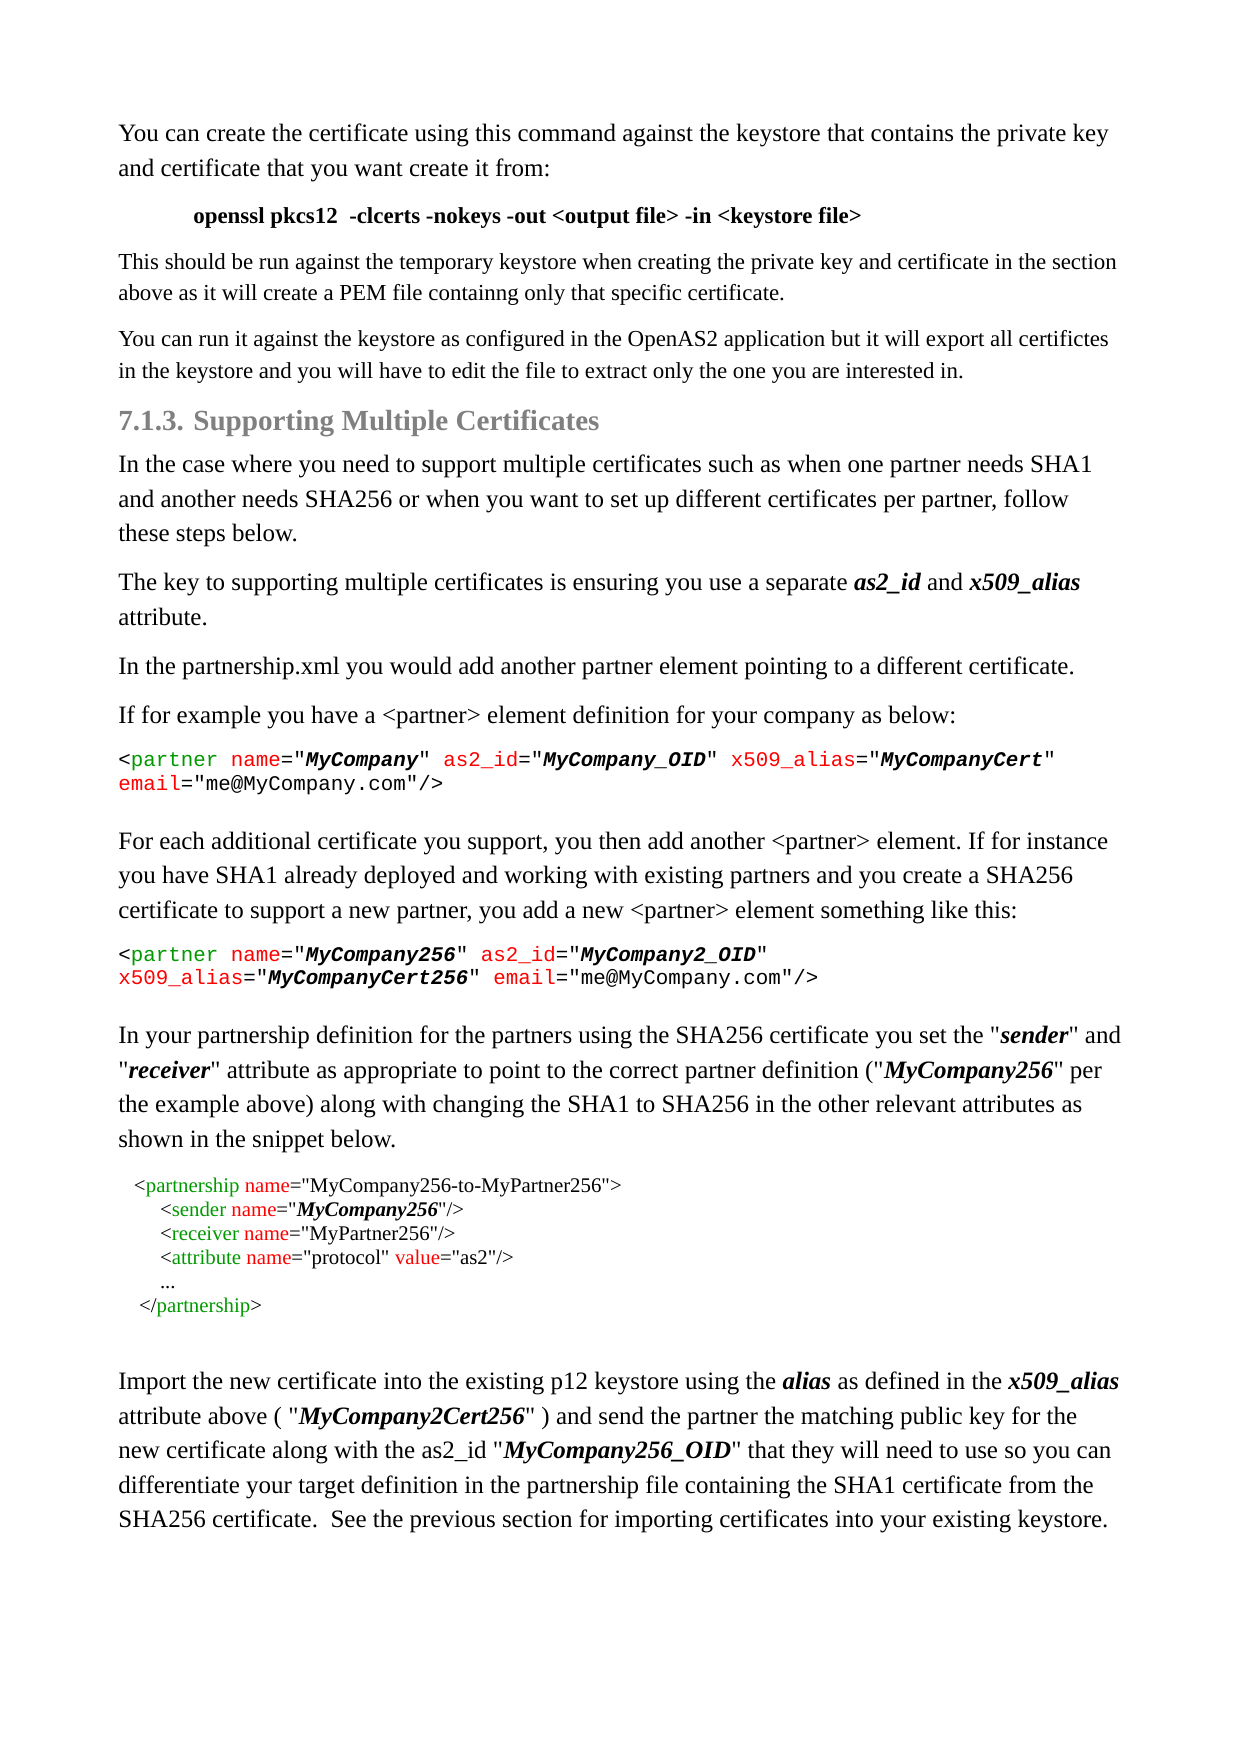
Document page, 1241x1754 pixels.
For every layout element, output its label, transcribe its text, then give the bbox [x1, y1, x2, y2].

text In your partnership definition for the partners using the SHA256 certificate you set the "sender" and "receiver" attribute as appropriate to point to the correct partner definition ("MyCompany256" per the example above) along with changing the SHA1 to SHA256 in the other relevant attributes as shown in the snippet below. [118, 1021, 1122, 1153]
text Import the new certificate into the existing p12 keystore using the alias as defined in the x509_alias attribute above ( "MyCompany2Cert256" ) and send the partner the matching public key for the new certificate along with the as2_id "MyCompany256_OID" that they will need to use so you can differentiate your target definition in the partnership file containing the SHA1 certificate from the SHA256 certificate. See the previous section for importing certificates into your existing keystore. [118, 1366, 1122, 1533]
text <sender name="MyCompany256"/> [118, 1197, 1122, 1221]
text In the case where you need to support multiple certificates such as when one partner needs SHA1 and another needs SHA256 or when you want to set up different certificates per partner, follow these steps below. [118, 449, 1122, 547]
text <partner name="MyCompany" as2_id="MyCompany_OID" x509_alias="MyCompanyCert" email="me@MyCompany.com"/> [118, 749, 1122, 796]
text <partner name="MyCompany256" as2_id="MyCompany2_OID" x509_alias="MyCompanyCert256" email="me@MyCompany.com"/> [118, 944, 1122, 991]
text openssl pkcs12 -clcerts -nokeys -out <output file> -in <keystore file> [193, 202, 1122, 228]
text <partnership name="MyCompany256-to-MyPartner256"> [118, 1173, 1122, 1197]
text For each additional certificate you support, you then add another <partner> element. If for instance you have SHA1 already deployed and working with existing partners and you create a SHA256 certificate to support a new partner, you add a new <partner> element something like this: [118, 826, 1122, 923]
text The key to supporting multiple certificates is ensuring you use a separate as2_id and x509_alias attribute. [118, 567, 1122, 631]
text You can run it against the keystore as configured in the OpenAS2 application but it will export all certifictes in the keystore and you will have to edit the file to extract only the one you are interested in. [118, 326, 1122, 383]
text In the partnership.xml you would add another partner element pointing to a different certificate. [118, 651, 1122, 679]
text ... [118, 1269, 1122, 1293]
text <receiver name="MyPartner256"/> [118, 1221, 1122, 1245]
text If for example you have a <partner> element definition for your company as below: [118, 700, 1122, 729]
text This should be run against the temporary keystore when creating the private key and certificate in the section above as it will create a PEM file containng only that specific certificate. [118, 248, 1122, 306]
subtitle Supporting Multiple Certificates [118, 403, 1122, 437]
text </partnership> [118, 1293, 1122, 1317]
text You can create the certificate using this command against the keystore that contains the private key and certificate that you want create it from: [118, 118, 1122, 181]
text <attribute name="protocol" value="as2"/> [118, 1245, 1122, 1269]
